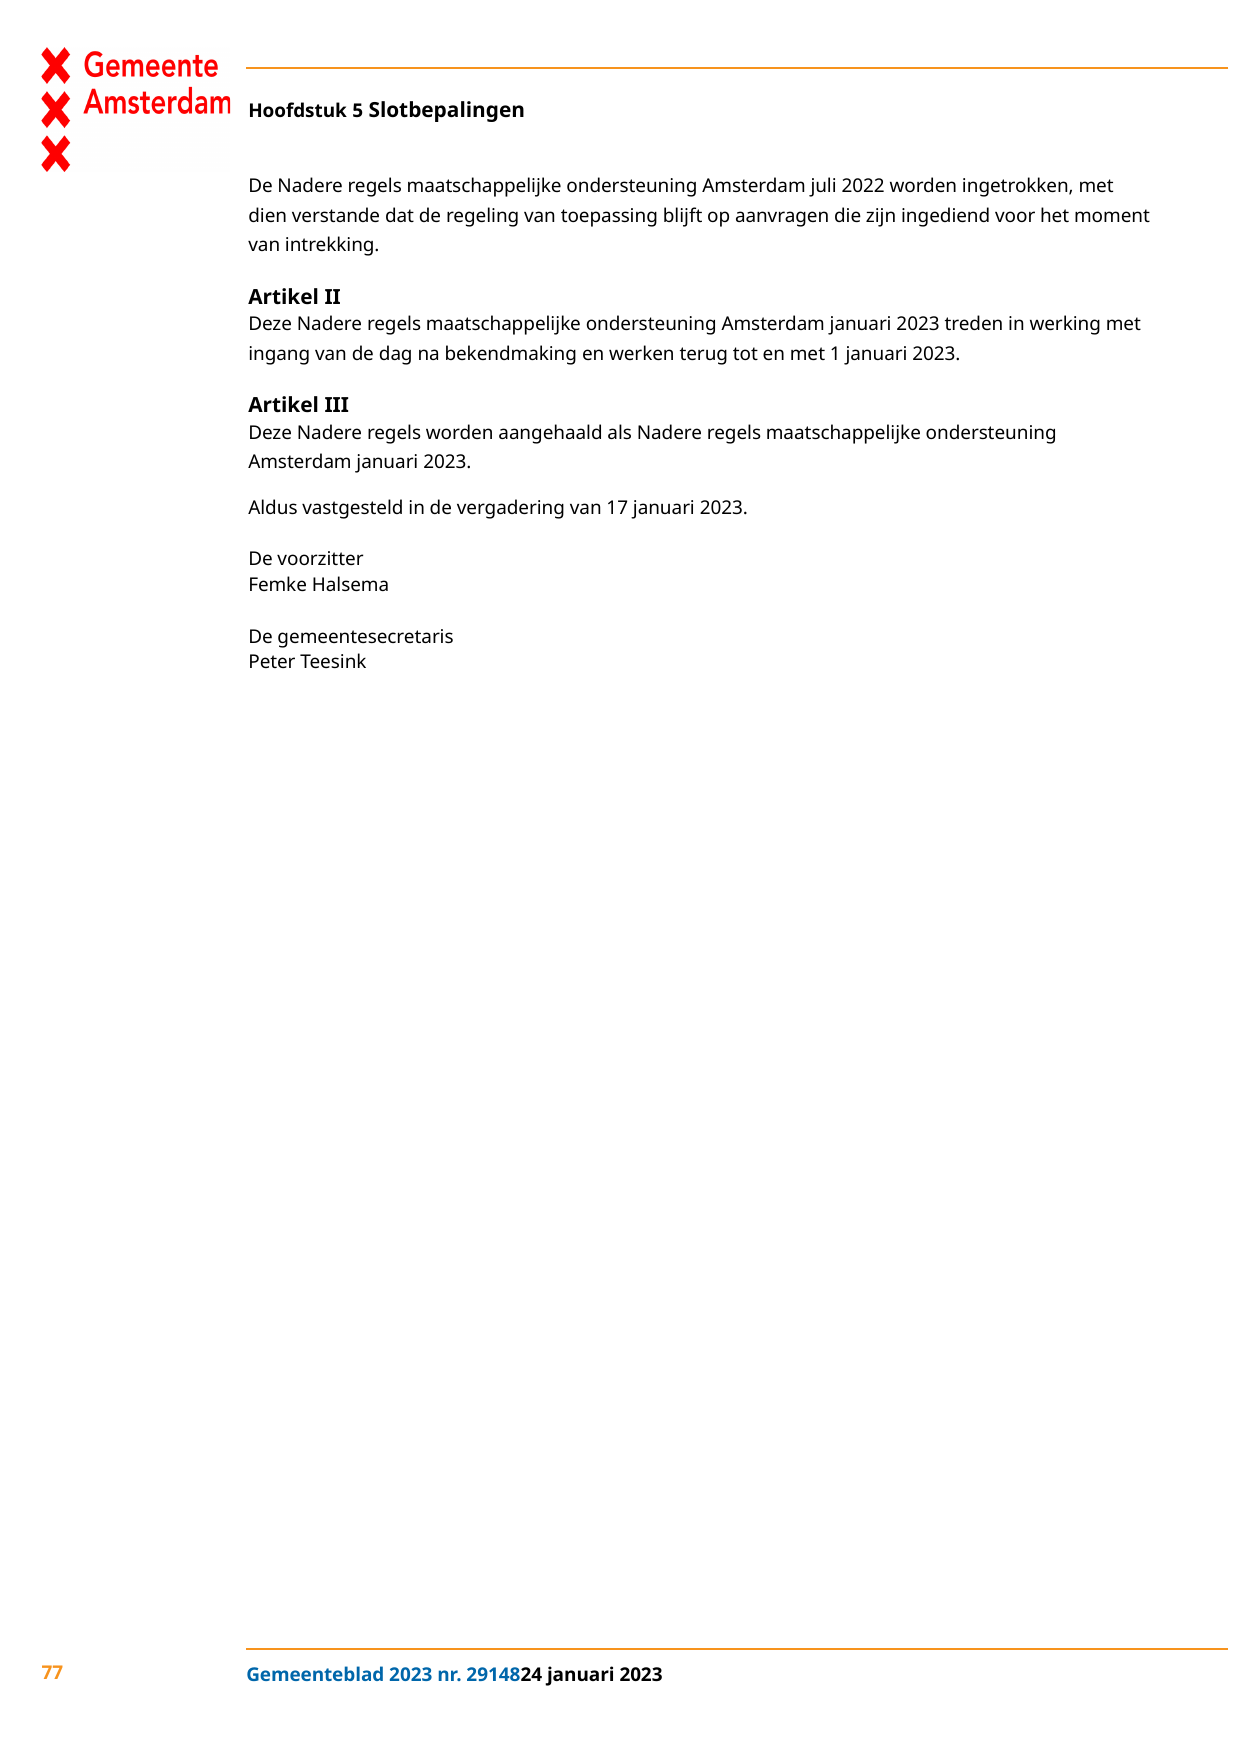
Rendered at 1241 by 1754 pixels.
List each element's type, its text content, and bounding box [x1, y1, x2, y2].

text Deze Nadere regels maatschappelijke ondersteuning Amsterdam januari 2023 treden in werking met ingang van de dag na bekendmaking en werken terug tot en met 1 januari 2023. [248, 311, 1152, 366]
text Artikel III [248, 391, 1152, 419]
text Aldus vastgesteld in de vergadering van 17 januari 2023. [248, 494, 1152, 520]
text Hoofdstuk 5 Slotbepalingen [248, 95, 1152, 123]
text Peter Teesink [248, 648, 1152, 674]
text De Nadere regels maatschappelijke ondersteuning Amsterdam juli 2022 worden ingetrokken, met dien verstande dat de regeling van toepassing blijft op aanvragen die zijn ingediend voor het moment van intrekking. [248, 172, 1152, 257]
text Femke Halsema [248, 571, 1152, 597]
text Deze Nadere regels worden aangehaald als Nadere regels maatschappelijke ondersteuning Amsterdam januari 2023. [248, 419, 1152, 474]
text Artikel II [248, 282, 1152, 311]
text De voorzitter [248, 546, 1152, 571]
picture [41, 47, 231, 172]
text De gemeentesecretaris [248, 623, 1152, 648]
